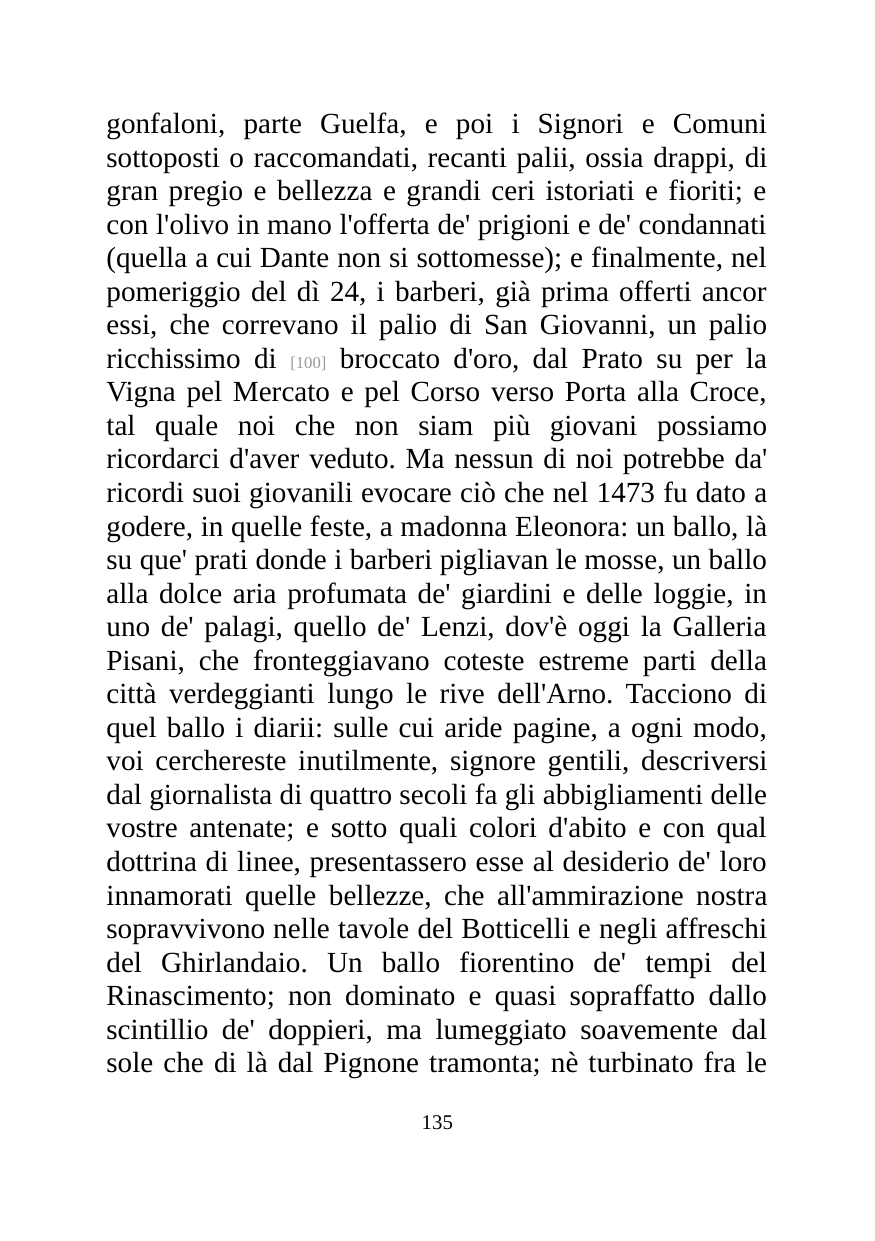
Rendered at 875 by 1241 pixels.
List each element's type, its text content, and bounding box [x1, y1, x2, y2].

text gonfaloni, parte Guelfa, e poi i Signori e Comuni sottoposti o raccomandati, recanti palii, ossia drappi, di gran pregio e bellezza e grandi ceri istoriati e fioriti; e con l'olivo in mano l'offerta de' prigioni e de' condannati (quella a cui Dante non si sottomesse); e finalmente, nel pomeriggio del dì 24, i barberi, già prima offerti ancor essi, che correvano il palio di San Giovanni, un palio ricchissimo di [100] broccato d'oro, dal Prato su per la Vigna pel Mercato e pel Corso verso Porta alla Croce, tal quale noi che non siam più giovani possiamo ricordarci d'aver veduto. Ma nessun di noi potrebbe da' ricordi suoi giovanili evocare ciò che nel 1473 fu dato a godere, in quelle feste, a madonna Eleonora: un ballo, là su que' prati donde i barberi pigliavan le mosse, un ballo alla dolce aria profumata de' giardini e delle loggie, in uno de' palagi, quello de' Lenzi, dov'è oggi la Galleria Pisani, che fronteggiavano coteste estreme parti della città verdeggianti lungo le rive dell'Arno. Tacciono di quel ballo i diarii: sulle cui aride pagine, a ogni modo, voi cerchereste inutilmente, signore gentili, descriversi dal giornalista di quattro secoli fa gli abbigliamenti delle vostre antenate; e sotto quali colori d'abito e con qual dottrina di linee, presentassero esse al desiderio de' loro innamorati quelle bellezze, che all'ammirazione nostra sopravvivono nelle tavole del Botticelli e negli affreschi del Ghirlandaio. Un ballo fiorentino de' tempi del Rinascimento; non dominato e quasi sopraffatto dallo scintillio de' doppieri, ma lumeggiato soavemente dal sole che di là dal Pignone tramonta; nè turbinato fra le [106, 106, 768, 1079]
